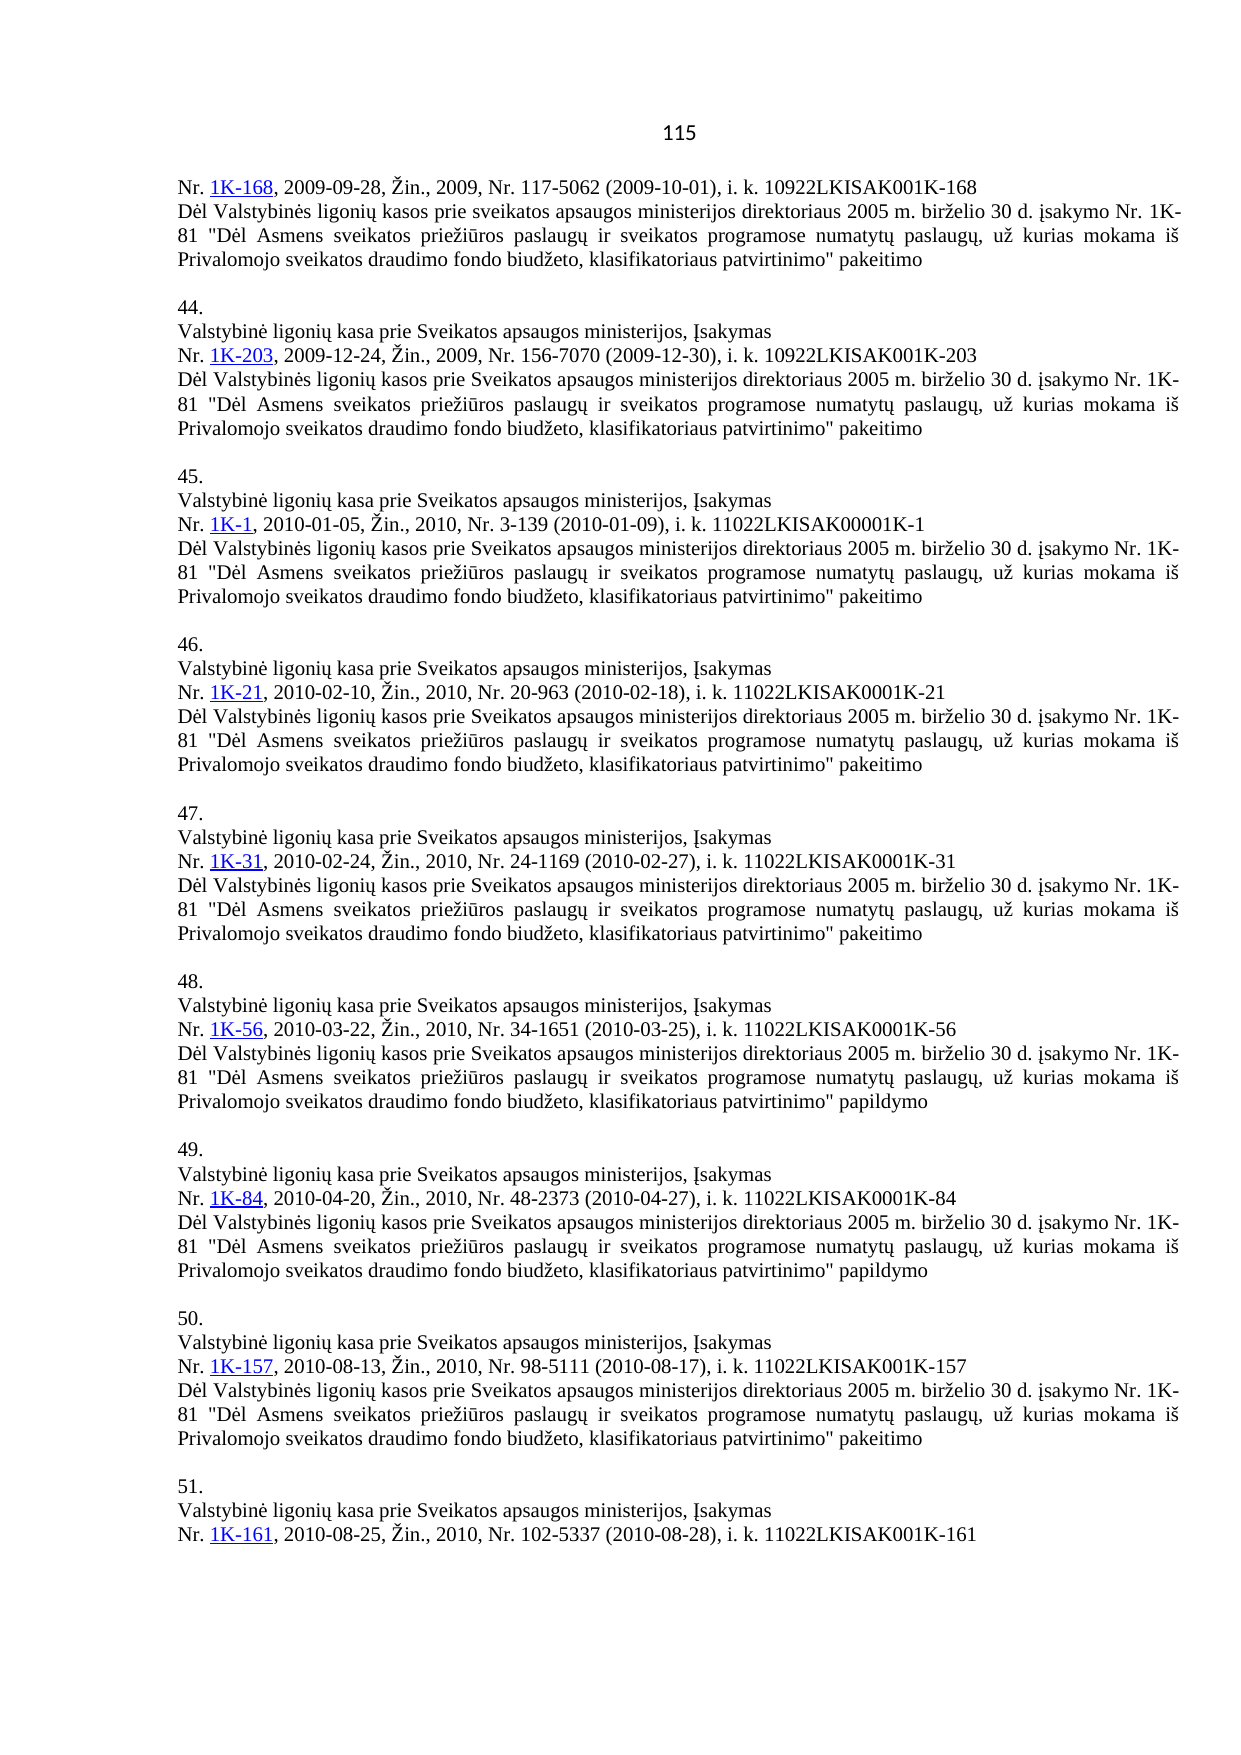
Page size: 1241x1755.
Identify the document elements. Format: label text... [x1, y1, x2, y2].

text Nr. 1K-161, 2010-08-25, Žin., 2010, Nr. 102-5337 (2010-08-28), i. k. 11022LKISAK001K-161 [177, 1522, 1181, 1546]
text Dėl Valstybinės ligonių kasos prie Sveikatos apsaugos ministerijos direktoriaus 2005 m. birželio 30 d. įsakymo Nr. 1K-81 "Dėl Asmens sveikatos priežiūros paslaugų ir sveikatos programose numatytų paslaugų, už kurias mokama iš Privalomojo sveikatos draudimo fondo biudžeto, klasifikatoriaus patvirtinimo" papildymo [177, 1209, 1181, 1282]
text 45. [177, 464, 1181, 488]
text 47. [177, 801, 1181, 824]
text Dėl Valstybinės ligonių kasos prie Sveikatos apsaugos ministerijos direktoriaus 2005 m. birželio 30 d. įsakymo Nr. 1K-81 "Dėl Asmens sveikatos priežiūros paslaugų ir sveikatos programose numatytų paslaugų, už kurias mokama iš Privalomojo sveikatos draudimo fondo biudžeto, klasifikatoriaus patvirtinimo" papildymo [177, 1041, 1181, 1113]
text Dėl Valstybinės ligonių kasos prie Sveikatos apsaugos ministerijos direktoriaus 2005 m. birželio 30 d. įsakymo Nr. 1K-81 "Dėl Asmens sveikatos priežiūros paslaugų ir sveikatos programose numatytų paslaugų, už kurias mokama iš Privalomojo sveikatos draudimo fondo biudžeto, klasifikatoriaus patvirtinimo" pakeitimo [177, 873, 1181, 945]
text Nr. 1K-56, 2010-03-22, Žin., 2010, Nr. 34-1651 (2010-03-25), i. k. 11022LKISAK0001K-56 [177, 1017, 1181, 1041]
text Nr. 1K-84, 2010-04-20, Žin., 2010, Nr. 48-2373 (2010-04-27), i. k. 11022LKISAK0001K-84 [177, 1186, 1181, 1209]
text Nr. 1K-168, 2009-09-28, Žin., 2009, Nr. 117-5062 (2009-10-01), i. k. 10922LKISAK001K-168 [177, 175, 1181, 199]
text Valstybinė ligonių kasa prie Sveikatos apsaugos ministerijos, Įsakymas [177, 656, 1181, 680]
text Valstybinė ligonių kasa prie Sveikatos apsaugos ministerijos, Įsakymas [177, 1498, 1181, 1522]
text Nr. 1K-21, 2010-02-10, Žin., 2010, Nr. 20-963 (2010-02-18), i. k. 11022LKISAK0001K-21 [177, 680, 1181, 704]
text 46. [177, 632, 1181, 656]
text 50. [177, 1306, 1181, 1330]
text Nr. 1K-1, 2010-01-05, Žin., 2010, Nr. 3-139 (2010-01-09), i. k. 11022LKISAK00001K-1 [177, 512, 1181, 536]
text Nr. 1K-157, 2010-08-13, Žin., 2010, Nr. 98-5111 (2010-08-17), i. k. 11022LKISAK001K-157 [177, 1354, 1181, 1378]
text Valstybinė ligonių kasa prie Sveikatos apsaugos ministerijos, Įsakymas [177, 1330, 1181, 1354]
text Valstybinė ligonių kasa prie Sveikatos apsaugos ministerijos, Įsakymas [177, 319, 1181, 343]
text Dėl Valstybinės ligonių kasos prie sveikatos apsaugos ministerijos direktoriaus 2005 m. birželio 30 d. įsakymo Nr. 1K-81 "Dėl Asmens sveikatos priežiūros paslaugų ir sveikatos programose numatytų paslaugų, už kurias mokama iš Privalomojo sveikatos draudimo fondo biudžeto, klasifikatoriaus patvirtinimo" pakeitimo [177, 199, 1181, 271]
text Valstybinė ligonių kasa prie Sveikatos apsaugos ministerijos, Įsakymas [177, 488, 1181, 512]
text Dėl Valstybinės ligonių kasos prie Sveikatos apsaugos ministerijos direktoriaus 2005 m. birželio 30 d. įsakymo Nr. 1K-81 "Dėl Asmens sveikatos priežiūros paslaugų ir sveikatos programose numatytų paslaugų, už kurias mokama iš Privalomojo sveikatos draudimo fondo biudžeto, klasifikatoriaus patvirtinimo" pakeitimo [177, 367, 1181, 439]
text 49. [177, 1137, 1181, 1161]
text Dėl Valstybinės ligonių kasos prie Sveikatos apsaugos ministerijos direktoriaus 2005 m. birželio 30 d. įsakymo Nr. 1K-81 "Dėl Asmens sveikatos priežiūros paslaugų ir sveikatos programose numatytų paslaugų, už kurias mokama iš Privalomojo sveikatos draudimo fondo biudžeto, klasifikatoriaus patvirtinimo" pakeitimo [177, 1378, 1181, 1450]
text Valstybinė ligonių kasa prie Sveikatos apsaugos ministerijos, Įsakymas [177, 1161, 1181, 1186]
text Valstybinė ligonių kasa prie Sveikatos apsaugos ministerijos, Įsakymas [177, 824, 1181, 849]
text Nr. 1K-31, 2010-02-24, Žin., 2010, Nr. 24-1169 (2010-02-27), i. k. 11022LKISAK0001K-31 [177, 849, 1181, 873]
text Dėl Valstybinės ligonių kasos prie Sveikatos apsaugos ministerijos direktoriaus 2005 m. birželio 30 d. įsakymo Nr. 1K-81 "Dėl Asmens sveikatos priežiūros paslaugų ir sveikatos programose numatytų paslaugų, už kurias mokama iš Privalomojo sveikatos draudimo fondo biudžeto, klasifikatoriaus patvirtinimo" pakeitimo [177, 704, 1181, 776]
text Dėl Valstybinės ligonių kasos prie Sveikatos apsaugos ministerijos direktoriaus 2005 m. birželio 30 d. įsakymo Nr. 1K-81 "Dėl Asmens sveikatos priežiūros paslaugų ir sveikatos programose numatytų paslaugų, už kurias mokama iš Privalomojo sveikatos draudimo fondo biudžeto, klasifikatoriaus patvirtinimo" pakeitimo [177, 536, 1181, 608]
text 48. [177, 969, 1181, 993]
text 44. [177, 295, 1181, 319]
text Valstybinė ligonių kasa prie Sveikatos apsaugos ministerijos, Įsakymas [177, 993, 1181, 1017]
text 51. [177, 1474, 1181, 1498]
text Nr. 1K-203, 2009-12-24, Žin., 2009, Nr. 156-7070 (2009-12-30), i. k. 10922LKISAK001K-203 [177, 343, 1181, 367]
